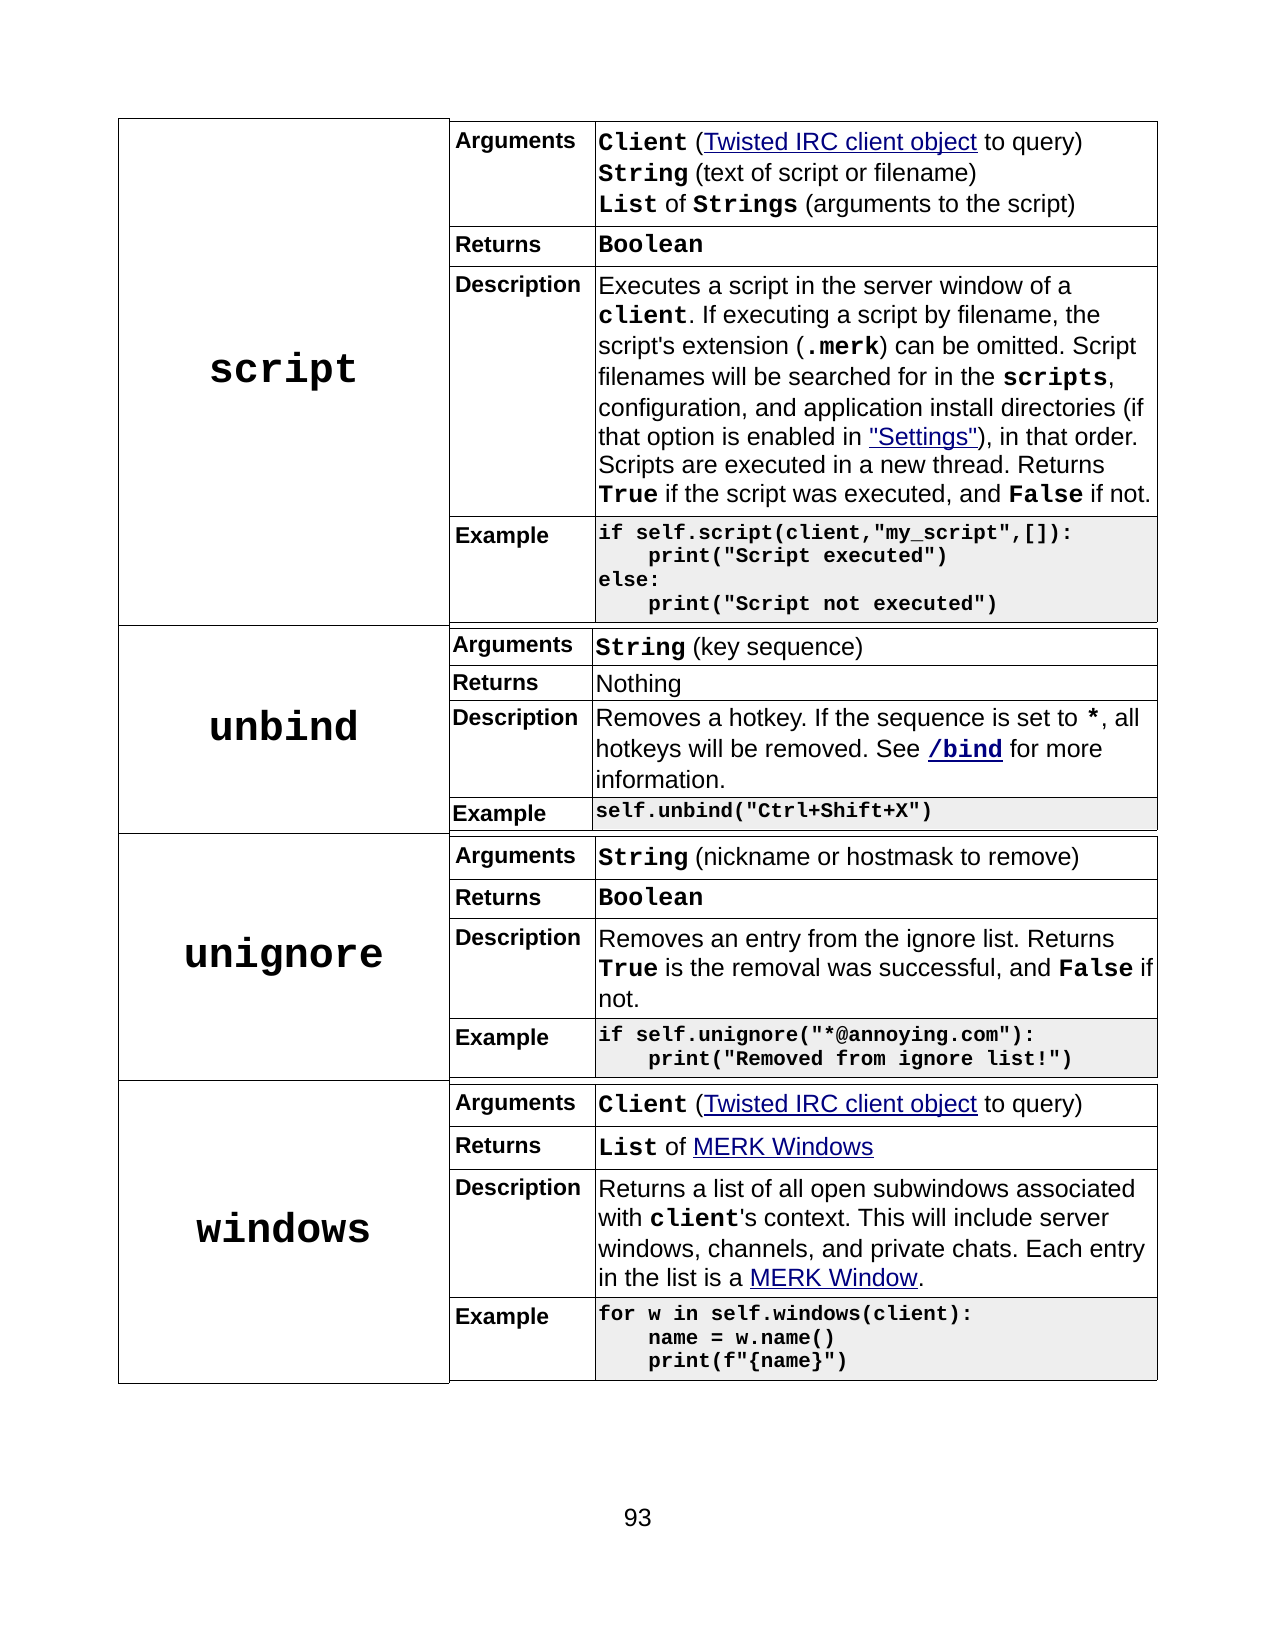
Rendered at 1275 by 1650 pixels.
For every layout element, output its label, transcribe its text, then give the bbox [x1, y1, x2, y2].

table_header Arguments [450, 629, 592, 665]
table_header Client (Twisted IRC client object to query) String (text of script or filename) List of Strings (arguments to the script) [596, 122, 1157, 226]
table_cell Returns [450, 880, 595, 918]
table_cell unbind [119, 626, 449, 833]
table_cell Executes a script in the server window of a client. If executing a script by filename, the script's extension (.merk) can be omitted. Script filenames will be searched for in the scripts, configuration, and application install directories (if that option is enabled in "Settings"), in that order. Scripts are executed in a new thread. Returns True if the script was executed, and False if not. [596, 267, 1157, 516]
table_cell unignore [119, 834, 449, 1080]
table_header String (key sequence) [593, 629, 1157, 665]
table_cell self.unbind("Ctrl+Shift+X") [593, 798, 1157, 829]
table_header Arguments [450, 122, 595, 226]
table_cell Boolean [596, 880, 1157, 918]
table_header Arguments [450, 837, 595, 878]
table_cell Removes an entry from the ignore list. Returns True is the removal was successful, and False if not. [596, 919, 1157, 1018]
table_cell Description [450, 919, 595, 1018]
table_cell Returns [450, 666, 592, 700]
table_cell Returns a list of all open subwindows associated with client's context. This will include server windows, channels, and private chats. Each entry in the list is a MERK Window. [596, 1170, 1157, 1297]
table_cell Description [450, 267, 595, 516]
table_cell windows [119, 1081, 449, 1383]
table_cell if self.unignore("*@annoying.com"): print("Removed from ignore list!") [596, 1019, 1157, 1077]
table_cell Description [450, 1170, 595, 1297]
table_cell [450, 1080, 1157, 1084]
table_cell for w in self.windows(client): name = w.name() print(f"{name}") [596, 1298, 1157, 1380]
table_cell Example [450, 1019, 595, 1077]
table_cell Returns [450, 227, 595, 266]
table_cell Returns [450, 1127, 595, 1168]
table_cell Example [450, 798, 592, 829]
table_header Arguments [450, 1085, 595, 1126]
table_cell if self.script(client,"my_script",[]): print("Script executed") else: print("Script not executed") [596, 517, 1157, 622]
table_header Client (Twisted IRC client object to query) [596, 1085, 1157, 1126]
table_cell Boolean [596, 227, 1157, 266]
table_cell Example [450, 1298, 595, 1380]
table_header String (nickname or hostmask to remove) [596, 837, 1157, 878]
table_cell List of MERK Windows [596, 1127, 1157, 1168]
table_cell Example [450, 517, 595, 622]
table_cell Description [450, 701, 592, 797]
table_cell Nothing [593, 666, 1157, 700]
table_cell Removes a hotkey. If the sequence is set to *, all hotkeys will be removed. See /bind for more information. [593, 701, 1157, 797]
table_cell script [119, 119, 449, 625]
